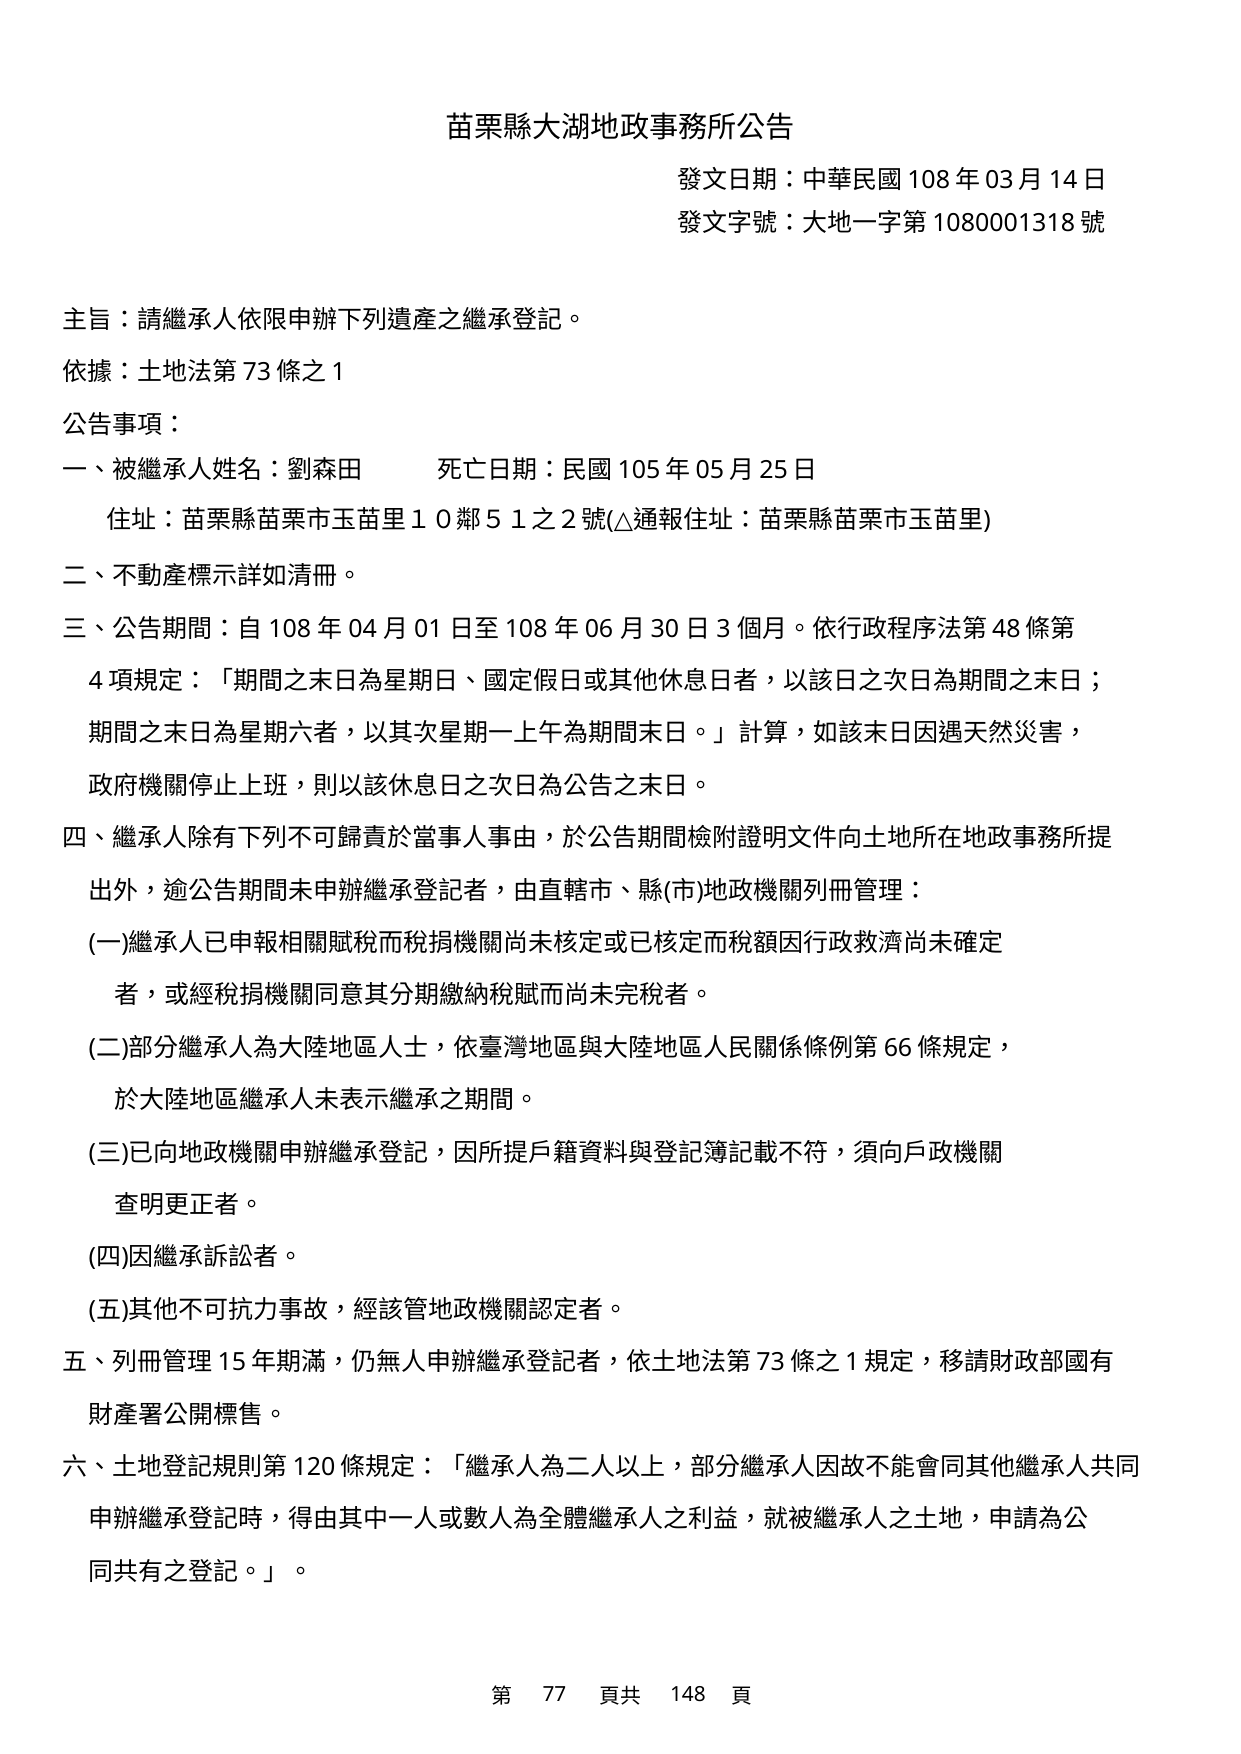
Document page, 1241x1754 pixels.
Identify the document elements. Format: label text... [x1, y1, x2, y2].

text 苗栗縣大湖地政事務所公告 [62, 103, 1177, 146]
text 主旨：請繼承人依限申辦下列遺產之繼承登記。 依據：土地法第73條之1 公告事項： [62, 283, 1177, 441]
text 住址：苗栗縣苗栗市玉苗里１０鄰５１之２號(△通報住址：苗栗縣苗栗市玉苗里) [106, 500, 1177, 539]
text 二、不動產標示詳如清冊。 三、公告期間：自 108 年 04 月 01 日至 108 年 06 月 30 日 3 個月。依行政程序法第48條第 4項規定：「期間之末日為星期日、國定假日或其他休息日者，以該日之次日為期間之末日； 期間之末日為星期六者，以其次星期一上午為期間末日。」計算，如該末日因遇天然災害， 政府機關停止上班，則以該休息日之次日為公告之末日。 四、繼承人除有下列不可歸責於當事人事由，於公告期間檢附證明文件向土地所在地政事務所提 出外，逾公告期間未申辦繼承登記者，由直轄市、縣(市)地政機關列冊管理： (一)繼承人已申報相關賦稅而稅捐機關尚未核定或已核定而稅額因行政救濟尚未確定 者，或經稅捐機關同意其分期繳納稅賦而尚未完稅者。 (二)部分繼承人為大陸地區人士，依臺灣地區與大陸地區人民關係條例第66條規定， 於大陸地區繼承人未表示繼承之期間。 (三)已向地政機關申辦繼承登記，因所提戶籍資料與登記簿記載不符，須向戶政機關 查明更正者。 (四)因繼承訴訟者。 (五)其他不可抗力事故，經該管地政機關認定者。 五、列冊管理15年期滿，仍無人申辦繼承登記者，依土地法第73條之1規定，移請財政部國有 財產署公開標售。 六、土地登記規則第120條規定：「繼承人為二人以上，部分繼承人因故不能會同其他繼承人共同 申辦繼承登記時，得由其中一人或數人為全體繼承人之利益，就被繼承人之土地，申請為公 同共有之登記。」。 [62, 539, 1177, 1587]
text 148 [654, 1679, 721, 1708]
text 頁共 [585, 1679, 654, 1709]
text 發文日期：中華民國108年03月14日 [677, 160, 1177, 196]
text 頁 [721, 1679, 762, 1709]
text 發文字號：大地一字第1080001318號 [677, 202, 1177, 238]
text 77 [523, 1679, 585, 1708]
text 第 [481, 1679, 523, 1709]
text 一、被繼承人姓名：劉森田 死亡日期：民國105年05月25日 [62, 450, 1177, 486]
